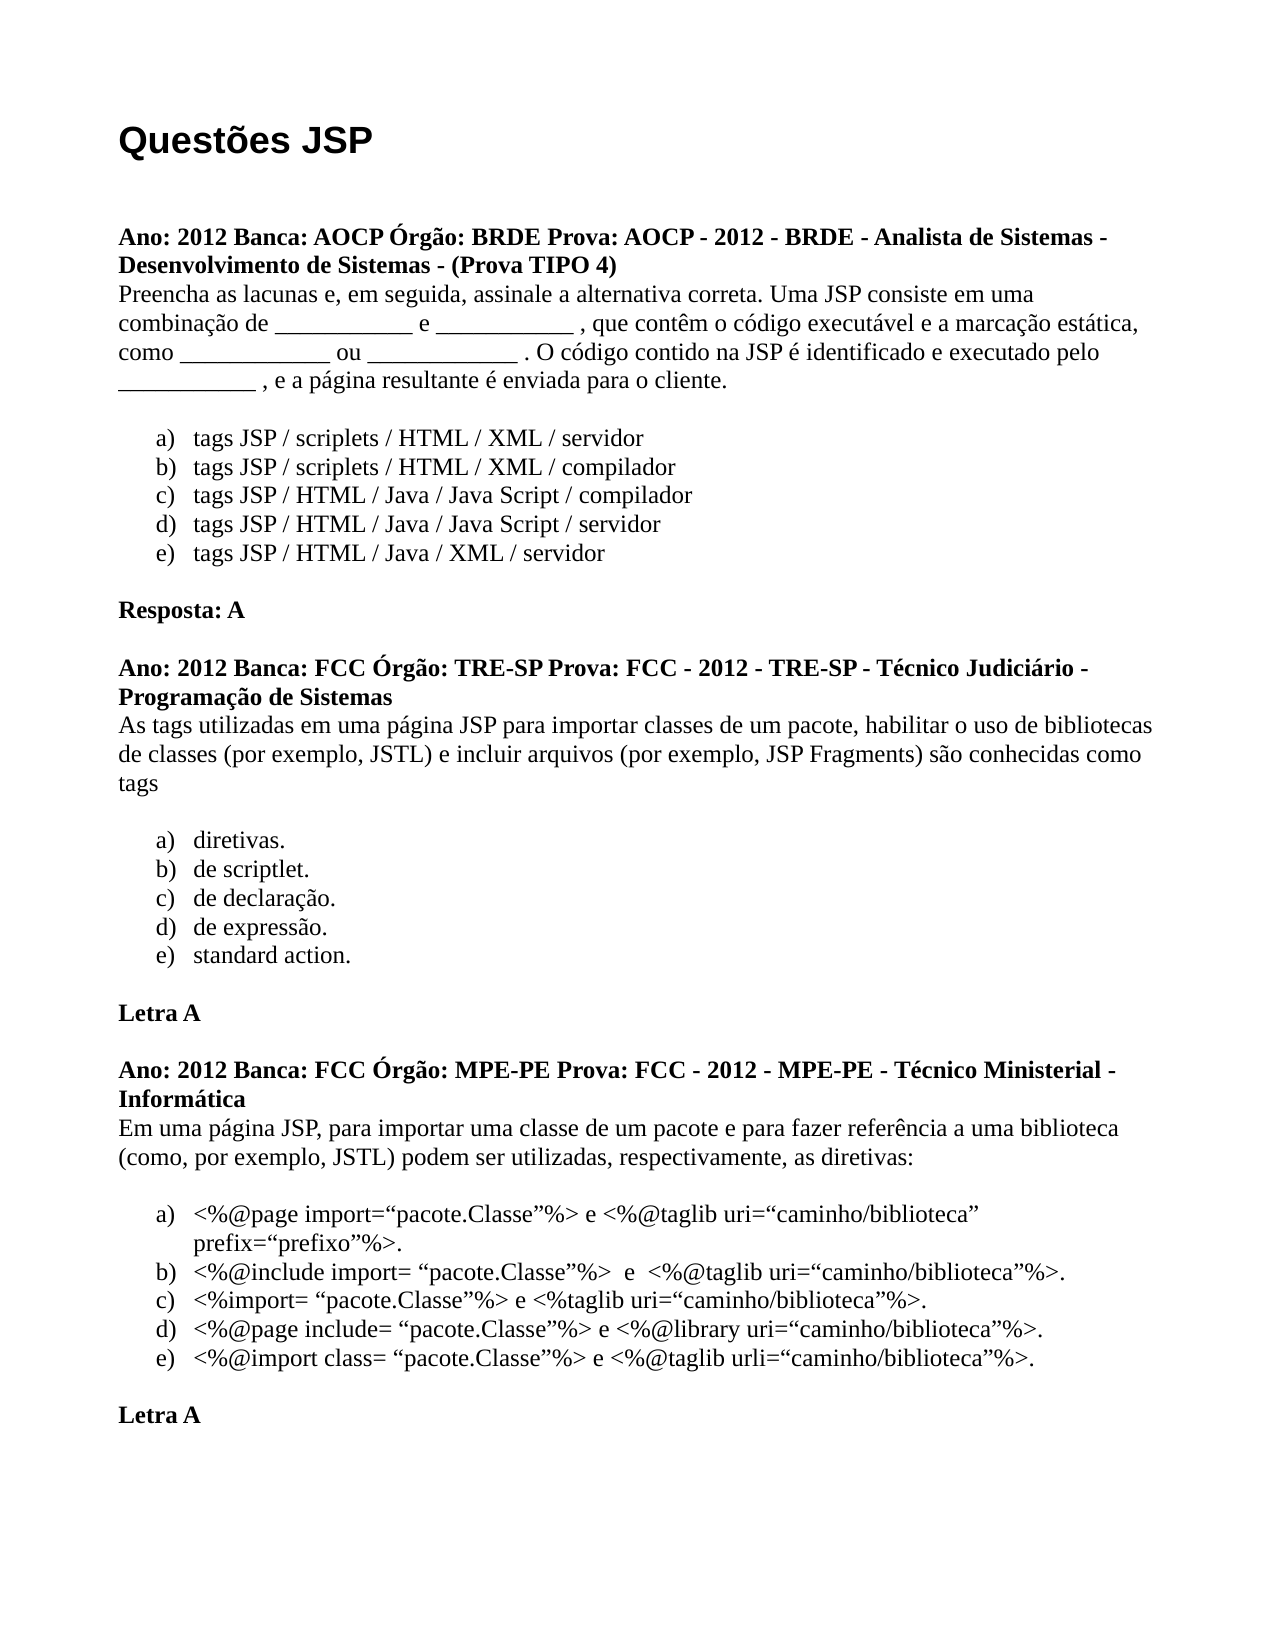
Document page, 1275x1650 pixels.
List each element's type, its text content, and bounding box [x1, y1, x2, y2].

list diretivas. [156, 826, 1157, 854]
text Letra A [118, 1401, 1157, 1429]
list tags JSP / HTML / Java / XML / servidor [156, 538, 1157, 567]
list <%@include import= “pacote.Classe”%> e <%@taglib uri=“caminho/biblioteca”%>. [156, 1257, 1157, 1286]
text Preencha as lacunas e, em seguida, assinale a alternativa correta. Uma JSP consiste em uma combinação de ___________ e ___________ , que contêm o código executável e a marcação estática, como ____________ ou ____________ . O código contido na JSP é identificado e executado pelo ___________ , e a página resultante é enviada para o cliente. [118, 279, 1157, 394]
text As tags utilizadas em uma página JSP para importar classes de um pacote, habilitar o uso de bibliotecas de classes (por exemplo, JSTL) e incluir arquivos (por exemplo, JSP Fragments) são conhecidas como tags [118, 711, 1157, 797]
list standard action. [156, 941, 1157, 969]
text Letra A [118, 998, 1157, 1027]
subtitle Questões JSP [118, 118, 1157, 162]
list <%@page include= “pacote.Classe”%> e <%@library uri=“caminho/biblioteca”%>. [156, 1314, 1157, 1343]
list tags JSP / HTML / Java / Java Script / servidor [156, 509, 1157, 538]
list <%@import class= “pacote.Classe”%> e <%@taglib urli=“caminho/biblioteca”%>. [156, 1343, 1157, 1372]
list <%import= “pacote.Classe”%> e <%taglib uri=“caminho/biblioteca”%>. [156, 1286, 1157, 1314]
list tags JSP / scriplets / HTML / XML / compilador [156, 452, 1157, 481]
text Ano: 2012 Banca: FCC Órgão: MPE-PE Prova: FCC - 2012 - MPE-PE - Técnico Ministerial - Informática [118, 1056, 1157, 1113]
list tags JSP / scriplets / HTML / XML / servidor [156, 423, 1157, 452]
text Ano: 2012 Banca: AOCP Órgão: BRDE Prova: AOCP - 2012 - BRDE - Analista de Sistemas - Desenvolvimento de Sistemas - (Prova TIPO 4) [118, 222, 1157, 279]
text Resposta: A [118, 596, 1157, 624]
text Ano: 2012 Banca: FCC Órgão: TRE-SP Prova: FCC - 2012 - TRE-SP - Técnico Judiciário - Programação de Sistemas [118, 653, 1157, 711]
text Em uma página JSP, para importar uma classe de um pacote e para fazer referência a uma biblioteca (como, por exemplo, JSTL) podem ser utilizadas, respectivamente, as diretivas: [118, 1113, 1157, 1171]
list de declaração. [156, 883, 1157, 912]
list tags JSP / HTML / Java / Java Script / compilador [156, 481, 1157, 509]
list <%@page import=“pacote.Classe”%> e <%@taglib uri=“caminho/biblioteca” prefix=“prefixo”%>. [156, 1199, 1157, 1257]
list de scriptlet. [156, 854, 1157, 883]
list de expressão. [156, 912, 1157, 941]
